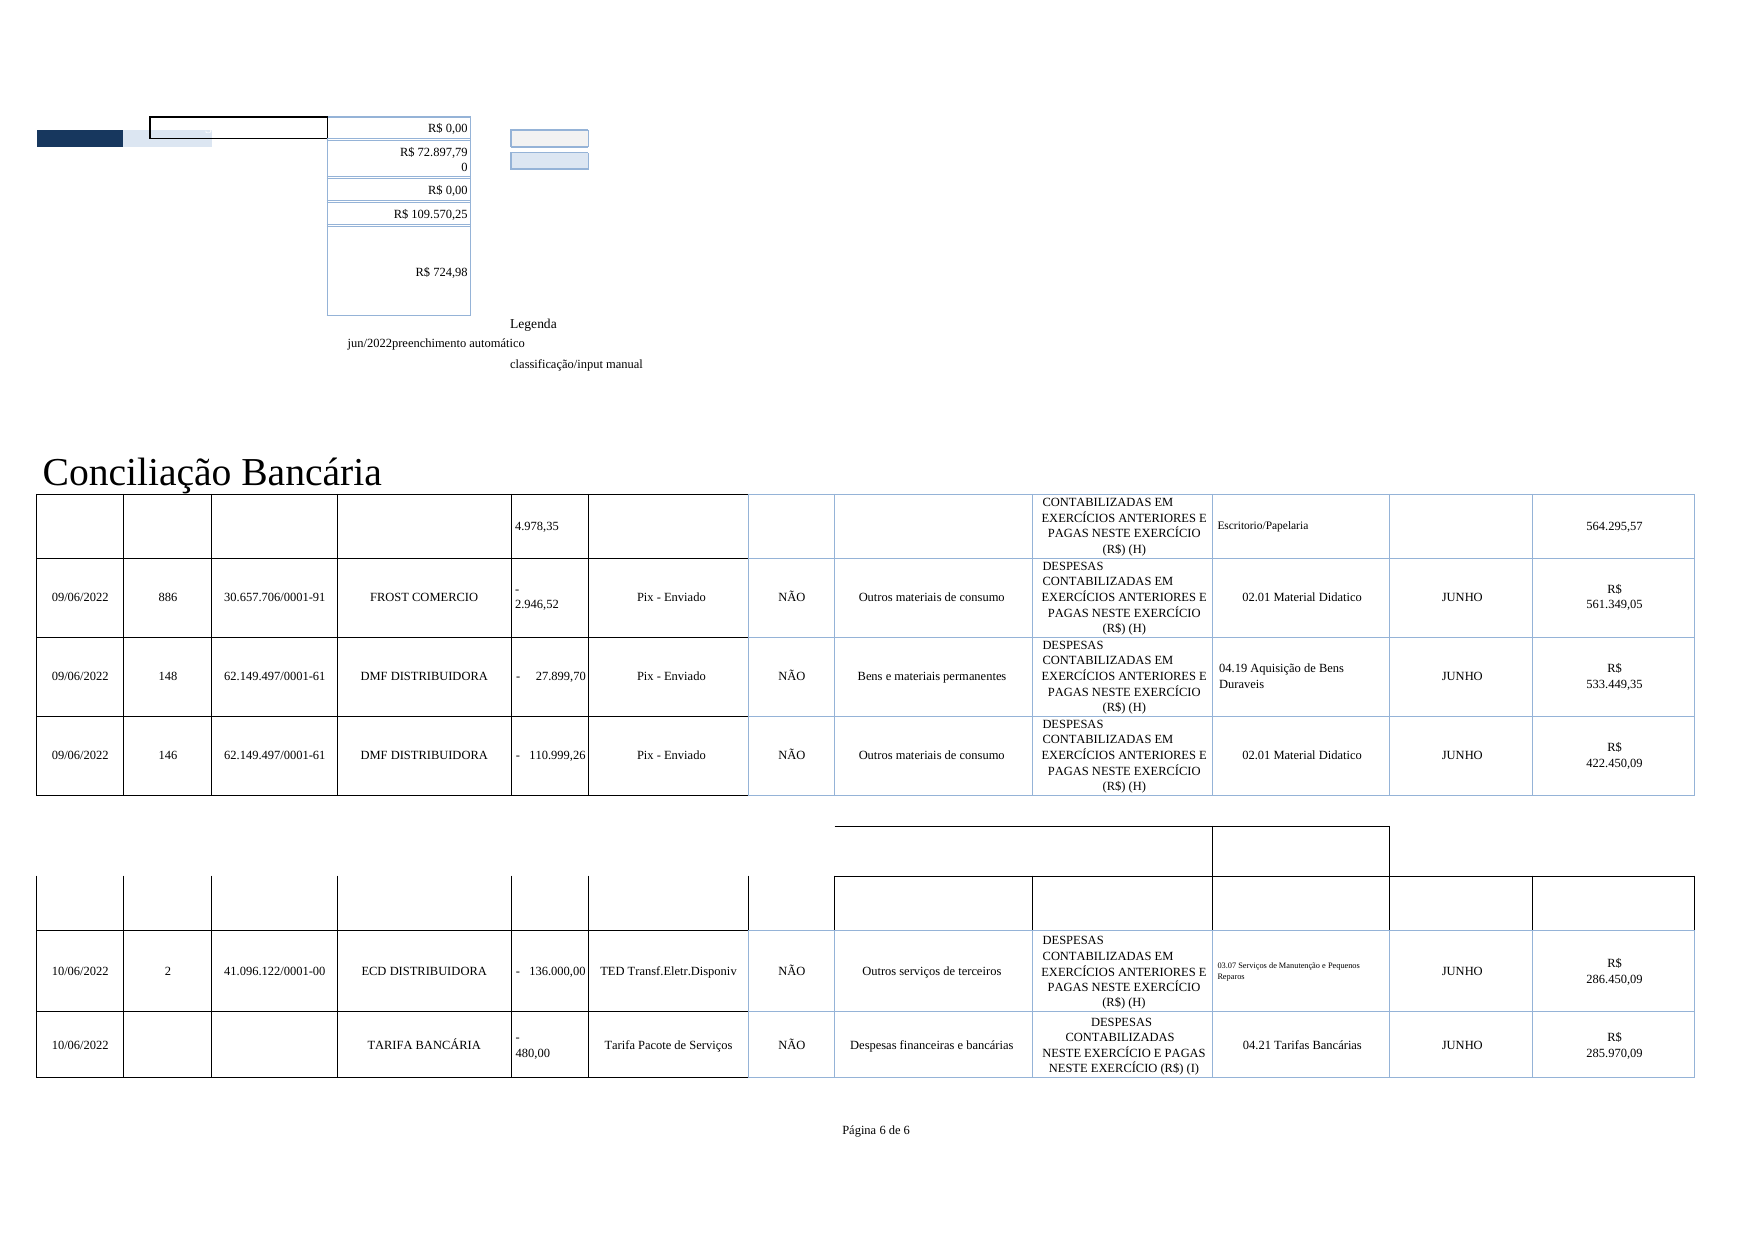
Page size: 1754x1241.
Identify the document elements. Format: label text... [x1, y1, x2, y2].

table_cell JUNHO [1390, 1012, 1532, 1077]
table_cell 09/06/2022 [37, 717, 123, 795]
table_cell Número documento [124, 876, 211, 930]
table_cell Competencia [1033, 877, 1212, 930]
table_cell NÃO [749, 1012, 834, 1077]
table_cell Pix - Enviado [589, 638, 748, 716]
table_cell Natureza da despesa / histórico [589, 876, 748, 930]
table_cell VALOR PAGO [512, 876, 588, 930]
table_cell 62.149.497/0001-61 [212, 717, 337, 795]
table_cell Outros serviços de terceiros [835, 931, 1032, 1011]
table_cell [1390, 495, 1532, 558]
table_cell JUNHO [1390, 931, 1532, 1011]
table_cell DMF DISTRIBUIDORA [338, 717, 511, 795]
table_cell 02.01 Material Didatico [1213, 717, 1389, 795]
table_cell NÃO [749, 559, 834, 637]
table_cell 04.19 Aquisição de Bens Duraveis [1213, 638, 1389, 716]
table_cell ECD DISTRIBUIDORA [338, 931, 511, 1011]
table_cell 886 [124, 559, 211, 637]
table_cell 10/06/2022 [37, 931, 123, 1011]
table_cell 30.657.706/0001-91 [212, 559, 337, 637]
table_cell [124, 495, 211, 558]
table_cell 148 [124, 638, 211, 716]
table_cell Data [37, 876, 123, 930]
table_cell Classificação [1213, 877, 1389, 930]
table_cell [589, 495, 748, 558]
table_header Analitico de Credor [1390, 826, 1533, 876]
table_cell DESPESAS CONTABILIZADAS EM EXERCÍCIOS ANTERIORES E PAGAS NESTE EXERCÍCIO (R$) (H) [1033, 931, 1212, 1011]
table_cell 62.149.497/0001-61 [212, 638, 337, 716]
table_cell JUNHO [1390, 717, 1532, 795]
table_header Resumo Geral [1213, 827, 1389, 876]
table_cell Descrição [338, 876, 511, 930]
table_cell DESPESAS CONTABILIZADAS EM EXERCÍCIOS ANTERIORES E PAGAS NESTE EXERCÍCIO (R$) (H) [1033, 638, 1212, 716]
table_cell 146 [124, 717, 211, 795]
table_cell [37, 495, 123, 558]
table_cell 03.07 Serviços de Manutenção e Pequenos Reparos [1213, 931, 1389, 1011]
table_cell Movimentaçã o entre contas? [749, 876, 834, 930]
table_cell JUNHO [1390, 638, 1532, 716]
table_cell Pix - Enviado [589, 559, 748, 637]
table_cell R$ 286.450,09 [1533, 931, 1694, 1011]
table_cell [749, 495, 834, 558]
table_cell FROST COMERCIO [338, 559, 511, 637]
table_cell Escritorio/Papelaria [1213, 495, 1389, 558]
table_cell Tarifa Pacote de Serviços [589, 1012, 748, 1077]
table_cell 09/06/2022 [37, 638, 123, 716]
table_cell - 27.899,70 [512, 638, 588, 716]
table_cell CONTABILIZADAS EM EXERCÍCIOS ANTERIORES E PAGAS NESTE EXERCÍCIO (R$) (H) [1033, 495, 1212, 558]
table_cell NÃO [749, 717, 834, 795]
table_cell 04.21 Tarifas Bancárias [1213, 1012, 1389, 1077]
table_cell DESPESAS CONTABILIZADAS EM EXERCÍCIOS ANTERIORES E PAGAS NESTE EXERCÍCIO (R$) (H) [1033, 717, 1212, 795]
table_cell DESPESAS CONTABILIZADAS EM EXERCÍCIOS ANTERIORES E PAGAS NESTE EXERCÍCIO (R$) (H) [1033, 559, 1212, 637]
table_cell [212, 495, 337, 558]
table_cell DESPESAS CONTABILIZADAS NESTE EXERCÍCIO E PAGAS NESTE EXERCÍCIO (R$) (I) [1033, 1012, 1212, 1077]
table_cell - 2.946,52 [512, 559, 588, 637]
table_header [37, 826, 834, 876]
table_cell - 480,00 [512, 1012, 588, 1077]
table_cell [212, 1012, 337, 1077]
table_cell 564.295,57 [1533, 495, 1694, 558]
table_cell TED Transf.Eletr.Disponiv [589, 931, 748, 1011]
table_cell R$ 422.450,09 [1533, 717, 1694, 795]
table_cell JUNHO [1390, 559, 1532, 637]
table_cell 10/06/2022 [37, 1012, 123, 1077]
table_cell mês de competencia [1390, 877, 1532, 930]
table_header Anexo RP-08 [835, 827, 1212, 876]
table_cell 41.096.122/0001-00 [212, 931, 337, 1011]
table_cell R$ 285.970,09 [1533, 1012, 1694, 1077]
table_cell 2 [124, 931, 211, 1011]
table_cell TARIFA BANCÁRIA [338, 1012, 511, 1077]
table_cell NÃO [749, 931, 834, 1011]
table_cell - 136.000,00 [512, 931, 588, 1011]
table_cell Bens e materiais permanentes [835, 638, 1032, 716]
table_cell Outros materiais de consumo [835, 717, 1032, 795]
table_cell Pix - Enviado [589, 717, 748, 795]
table_cell 02.01 Material Didatico [1213, 559, 1389, 637]
table_cell [835, 495, 1032, 558]
table_cell Despesas financeiras e bancárias [835, 1012, 1032, 1077]
table_cell CNPJ/CPF [212, 876, 337, 930]
table_cell R$ 561.349,05 [1533, 559, 1694, 637]
table_header [1533, 826, 1695, 876]
table_cell Finalidade [835, 877, 1032, 930]
table_cell Outros materiais de consumo [835, 559, 1032, 637]
table_cell - 4.978,35 [512, 495, 588, 558]
table_cell 09/06/2022 [37, 559, 123, 637]
table_cell [124, 1012, 211, 1077]
table_cell DMF DISTRIBUIDORA [338, 638, 511, 716]
table_cell R$ 533.449,35 [1533, 638, 1694, 716]
table_cell [338, 495, 511, 558]
table_cell Saldo [1533, 877, 1694, 930]
table_cell NÃO [749, 638, 834, 716]
table_cell - 110.999,26 [512, 717, 588, 795]
